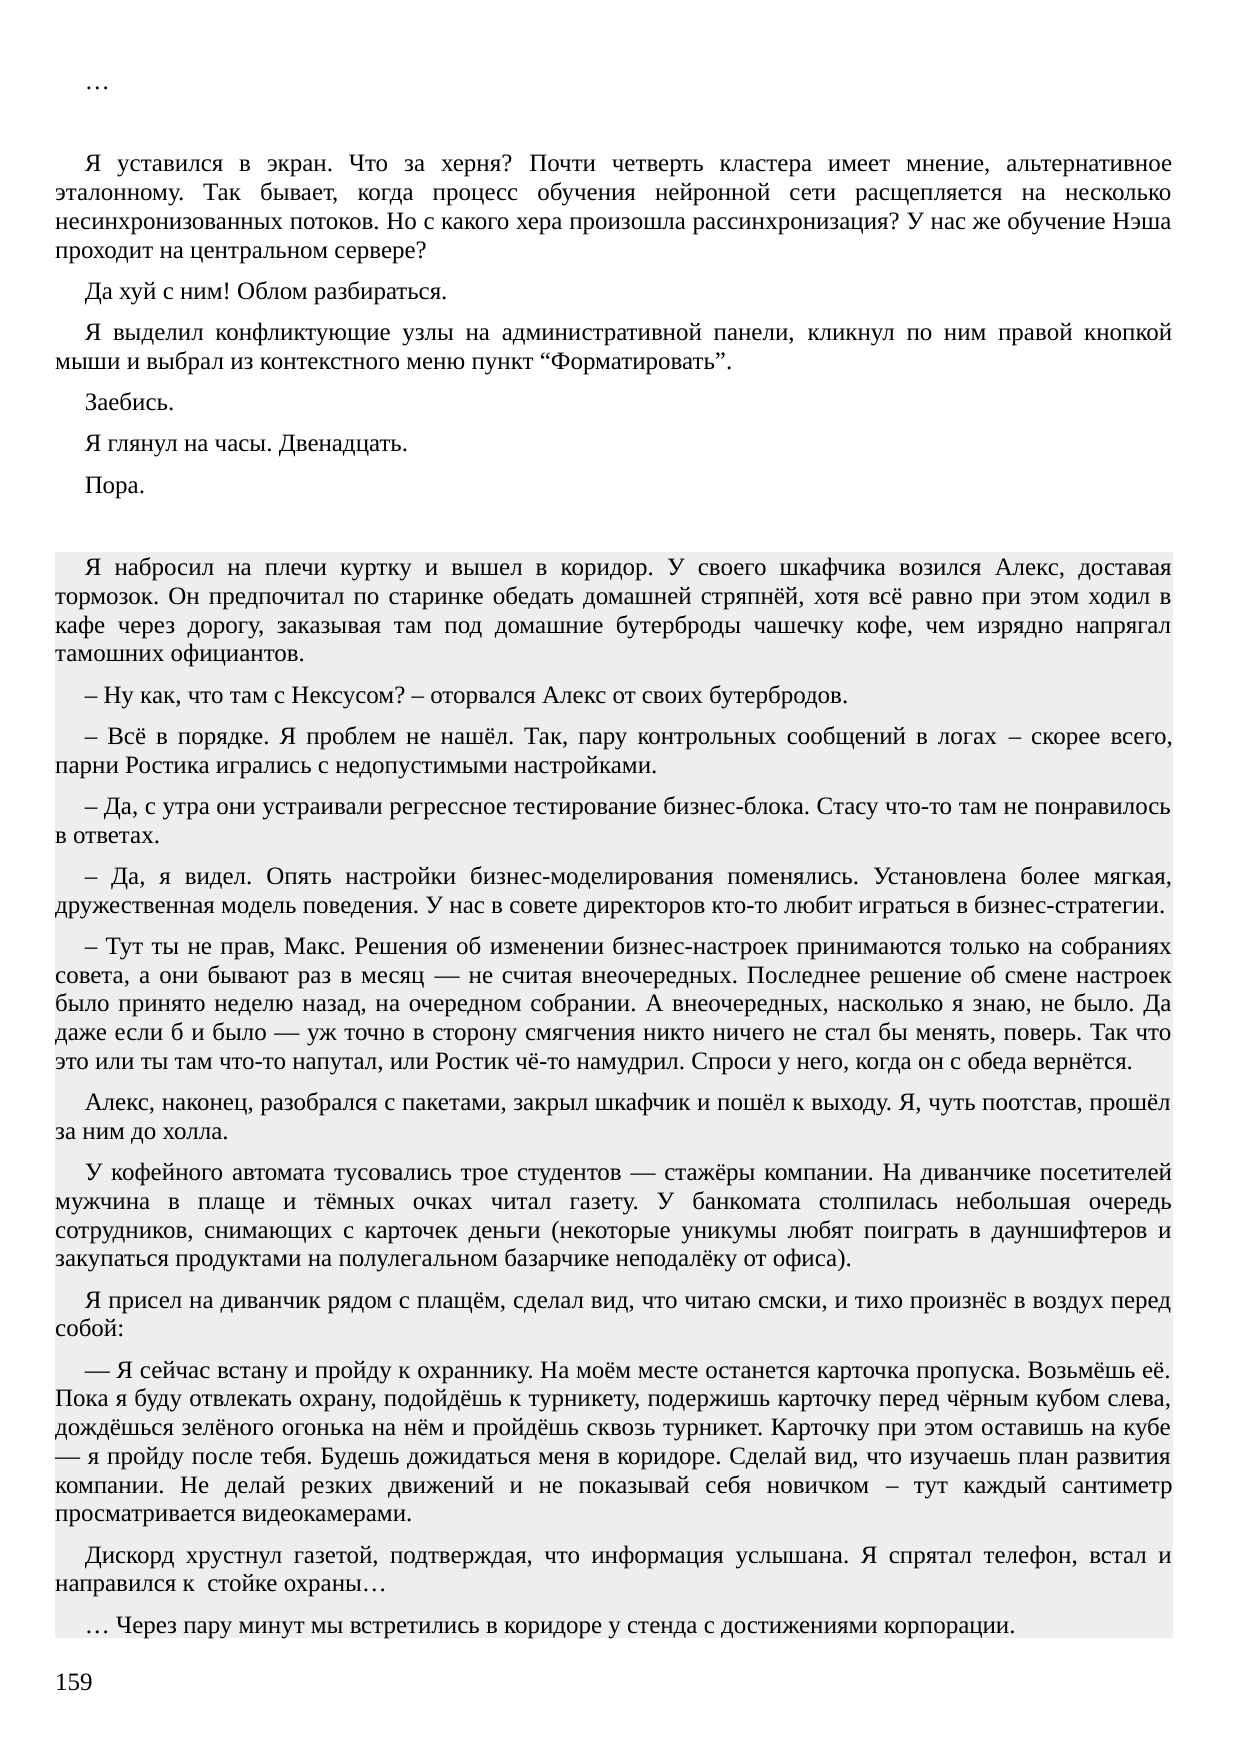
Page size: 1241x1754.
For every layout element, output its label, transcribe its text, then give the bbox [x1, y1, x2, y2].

text Я уставился в экран. Что за херня? Почти четверть кластера имеет мнение, альтернативное эталонному. Так бывает, когда процесс обучения нейронной сети расщепляется на несколько несинхронизованных потоков. Но с какого хера произошла рассинхронизация? У нас же обучение Нэша проходит на центральном сервере? [55, 148, 1173, 263]
text Заебись. [55, 387, 1173, 416]
text – Тут ты не прав, Макс. Решения об изменении бизнес-настроек принимаются только на собраниях совета, а они бывают раз в месяц — не считая внеочередных. Последнее решение об смене настроек было принято неделю назад, на очередном собрании. А внеочередных, насколько я знаю, не было. Да даже если б и было — уж точно в сторону смягчения никто ничего не стал бы менять, поверь. Так что это или ты там что-то напутал, или Ростик чё-то намудрил. Спроси у него, когда он с обеда вернётся. [55, 931, 1173, 1075]
text Пора. [55, 470, 1173, 498]
text Да хуй с ним! Облом разбираться. [55, 276, 1173, 305]
text Я присел на диванчик рядом с плащём, сделал вид, что читаю смски, и тихо произнёс в воздух перед собой: [55, 1285, 1173, 1342]
text Я набросил на плечи куртку и вышел в коридор. У своего шкафчика возился Алекс, доставая тормозок. Он предпочитал по старинке обедать домашней стряпнёй, хотя всё равно при этом ходил в кафе через дорогу, заказывая там под домашние бутерброды чашечку кофе, чем изрядно напрягал тамошних официантов. [55, 552, 1173, 667]
text Я выделил конфликтующие узлы на административной панели, кликнул по ним правой кнопкой мыши и выбрал из контекстного меню пункт “Форматировать”. [55, 317, 1173, 375]
text – Да, я видел. Опять настройки бизнес-моделирования поменялись. Установлена более мягкая, дружественная модель поведения. У нас в совете директоров кто-то любит играться в бизнес-стратегии. [55, 861, 1173, 918]
text Алекс, наконец, разобрался с пакетами, закрыл шкафчик и пошёл к выходу. Я, чуть поотстав, прошёл за ним до холла. [55, 1087, 1173, 1145]
text Я глянул на часы. Двенадцать. [55, 428, 1173, 457]
text – Да, с утра они устраивали регрессное тестирование бизнес-блока. Стасу что-то там не понравилось в ответах. [55, 791, 1173, 848]
text — Я сейчас встану и пройду к охраннику. На моём месте останется карточка пропуска. Возьмёшь её. Пока я буду отвлекать охрану, подойдёшь к турникету, подержишь карточку перед чёрным кубом слева, дождёшься зелёного огонька на нём и пройдёшь сквозь турникет. Карточку при этом оставишь на кубе — я пройду после тебя. Будешь дожидаться меня в коридоре. Сделай вид, что изучаешь план развития компании. Не делай резких движений и не показывай себя новичком – тут каждый сантиметр просматривается видеокамерами. [55, 1355, 1173, 1527]
text – Ну как, что там с Нексусом? – оторвался Алекс от своих бутербродов. [55, 680, 1173, 708]
text … [55, 66, 1173, 95]
text У кофейного автомата тусовались трое студентов — стажёры компании. На диванчике посетителей мужчина в плаще и тёмных очках читал газету. У банкомата столпилась небольшая очередь сотрудников, снимающих с карточек деньги (некоторые уникумы любят поиграть в дауншифтеров и закупаться продуктами на полулегальном базарчике неподалёку от офиса). [55, 1157, 1173, 1272]
text Дискорд хрустнул газетой, подтверждая, что информация услышана. Я спрятал телефон, встал и направился к стойке охраны… [55, 1540, 1173, 1597]
text – Всё в порядке. Я проблем не нашёл. Так, пару контрольных сообщений в логах – скорее всего, парни Ростика игрались с недопустимыми настройками. [55, 721, 1173, 778]
text … Через пару минут мы встретились в коридоре у стенда с достижениями корпорации. [55, 1610, 1173, 1638]
